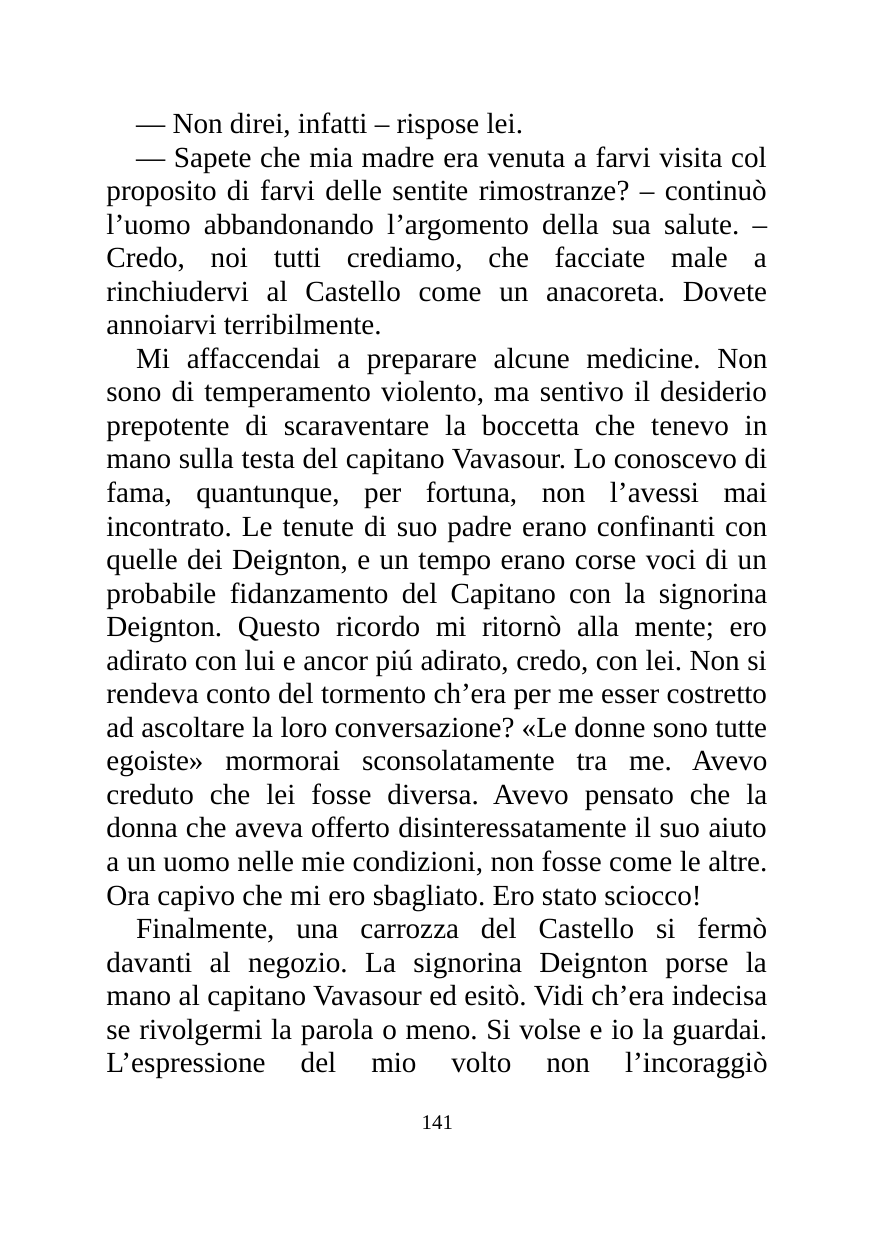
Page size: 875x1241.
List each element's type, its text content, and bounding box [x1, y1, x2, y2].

text — Sapete che mia madre era venuta a farvi visita col proposito di farvi delle sentite rimostranze? – continuò l’uomo abbandonando l’argomento della sua salute. – Credo, noi tutti crediamo, che facciate male a rinchiudervi al Castello come un anacoreta. Dovete annoiarvi terribilmente. [106, 140, 768, 341]
text Mi affaccendai a preparare alcune medicine. Non sono di temperamento violento, ma sentivo il desiderio prepotente di scaraventare la boccetta che tenevo in mano sulla testa del capitano Vavasour. Lo conoscevo di fama, quantunque, per fortuna, non l’avessi mai incontrato. Le tenute di suo padre erano confinanti con quelle dei Deignton, e un tempo erano corse voci di un probabile fidanzamento del Capitano con la signorina Deignton. Questo ricordo mi ritornò alla mente; ero adirato con lui e ancor piú adirato, credo, con lei. Non si rendeva conto del tormento ch’era per me esser costretto ad ascoltare la loro conversazione? «Le donne sono tutte egoiste» mormorai sconsolatamente tra me. Avevo creduto che lei fosse diversa. Avevo pensato che la donna che aveva offerto disinteressatamente il suo aiuto a un uomo nelle mie condizioni, non fosse come le altre. Ora capivo che mi ero sbagliato. Ero stato sciocco! [106, 341, 768, 911]
text — Non direi, infatti – rispose lei. [106, 106, 768, 140]
text Finalmente, una carrozza del Castello si fermò davanti al negozio. La signorina Deignton porse la mano al capitano Vavasour ed esitò. Vidi ch’era indecisa se rivolgermi la parola o meno. Si volse e io la guardai. L’espressione del mio volto non l’incoraggiò [106, 911, 768, 1079]
